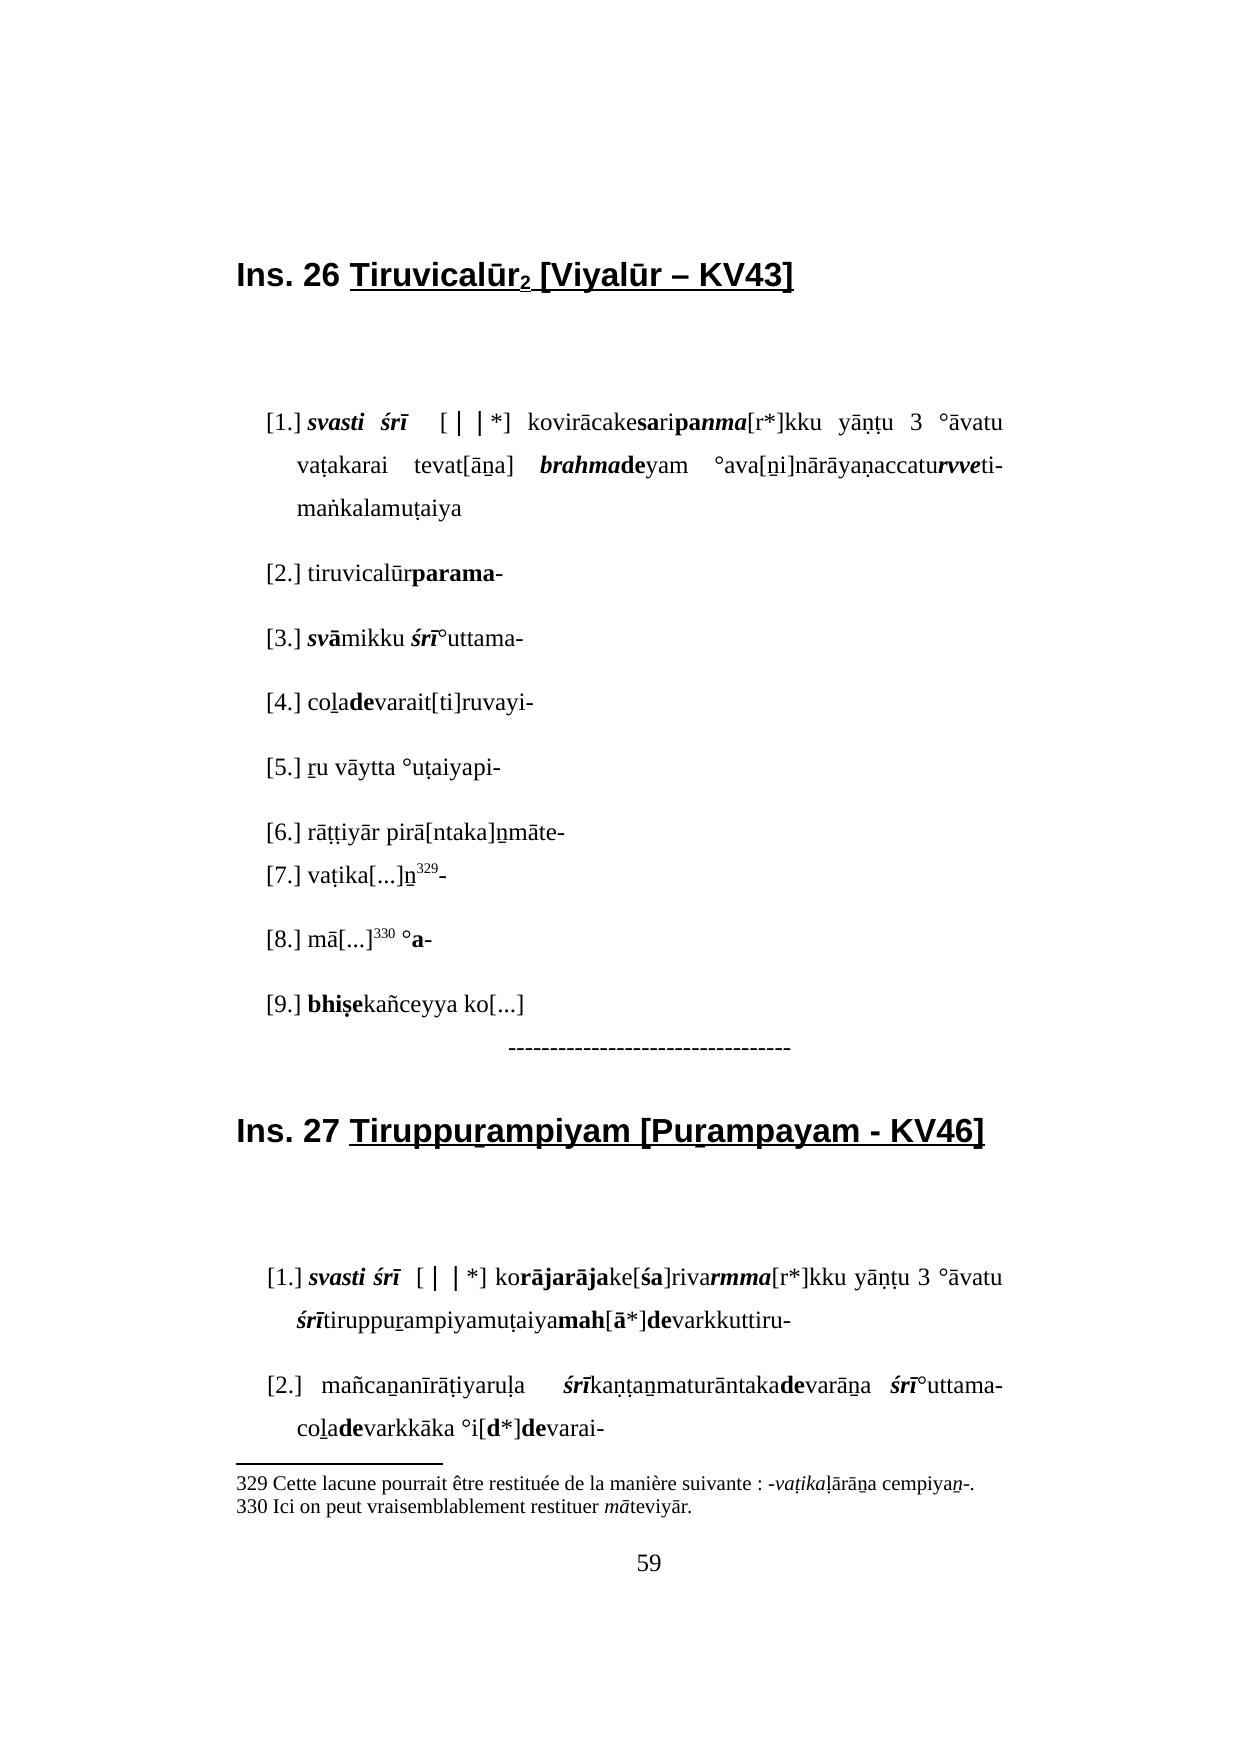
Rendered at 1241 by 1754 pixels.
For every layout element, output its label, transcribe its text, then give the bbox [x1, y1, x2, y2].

text [5.] ṟu vāytta °uṭaiyapi- [266, 752, 1003, 781]
text [1.] svasti śrī [❘❘*] kovirācakesaripanma[r*]kku yāṇṭu 3 °āvatu vaṭakarai tevat[āṉa] brahmadeyam °ava[ṉi]nārāyaṇaccaturvveti-maṅkalamuṭaiya [266, 407, 1003, 522]
text Ici on peut vraisemblablement restituer māteviyār. [236, 1494, 1061, 1518]
text [1.] svasti śrī [❘❘*] korājarājake[śa]rivarmma[r*]kku yāṇṭu 3 °āvatu śrītiruppuṟampiyamuṭaiyamah[ā*]devarkkuttiru- [267, 1262, 1003, 1334]
text [4.] coḻadevarait[ti]ruvayi- [266, 687, 1003, 716]
text [2.] mañcaṉanīrāṭiyaruḷa śrīkaṇṭaṉmaturāntakadevarāṉa śrī°uttama-coḻadevarkkāka °i[d*]devarai- [267, 1370, 1003, 1442]
text [3.] svāmikku śrī°uttama- [266, 623, 1003, 651]
subtitle Ins. 26 Tiruvicalūr2 [Viyalūr – KV43] [236, 256, 1061, 294]
text [7.] vaṭika[...]ṉ- [266, 860, 1003, 889]
text [8.] mā[...] °a- [266, 924, 1003, 953]
text Cette lacune pourrait être restituée de la manière suivante : -vaṭikaḷārāṉa cempiyaṉ-. [236, 1470, 1061, 1494]
text [6.] rāṭṭiyār pirā[ntaka]ṉmāte- [266, 817, 1003, 846]
text ---------------------------------- [297, 1032, 1002, 1061]
subtitle Ins. 27 Tiruppuṟampiyam [Puṟampayam - KV46] [236, 1111, 1061, 1149]
text [2.] tiruvicalūrparama- [266, 558, 1003, 587]
text [9.] bhiṣekañceyya ko[...] [266, 989, 1003, 1018]
